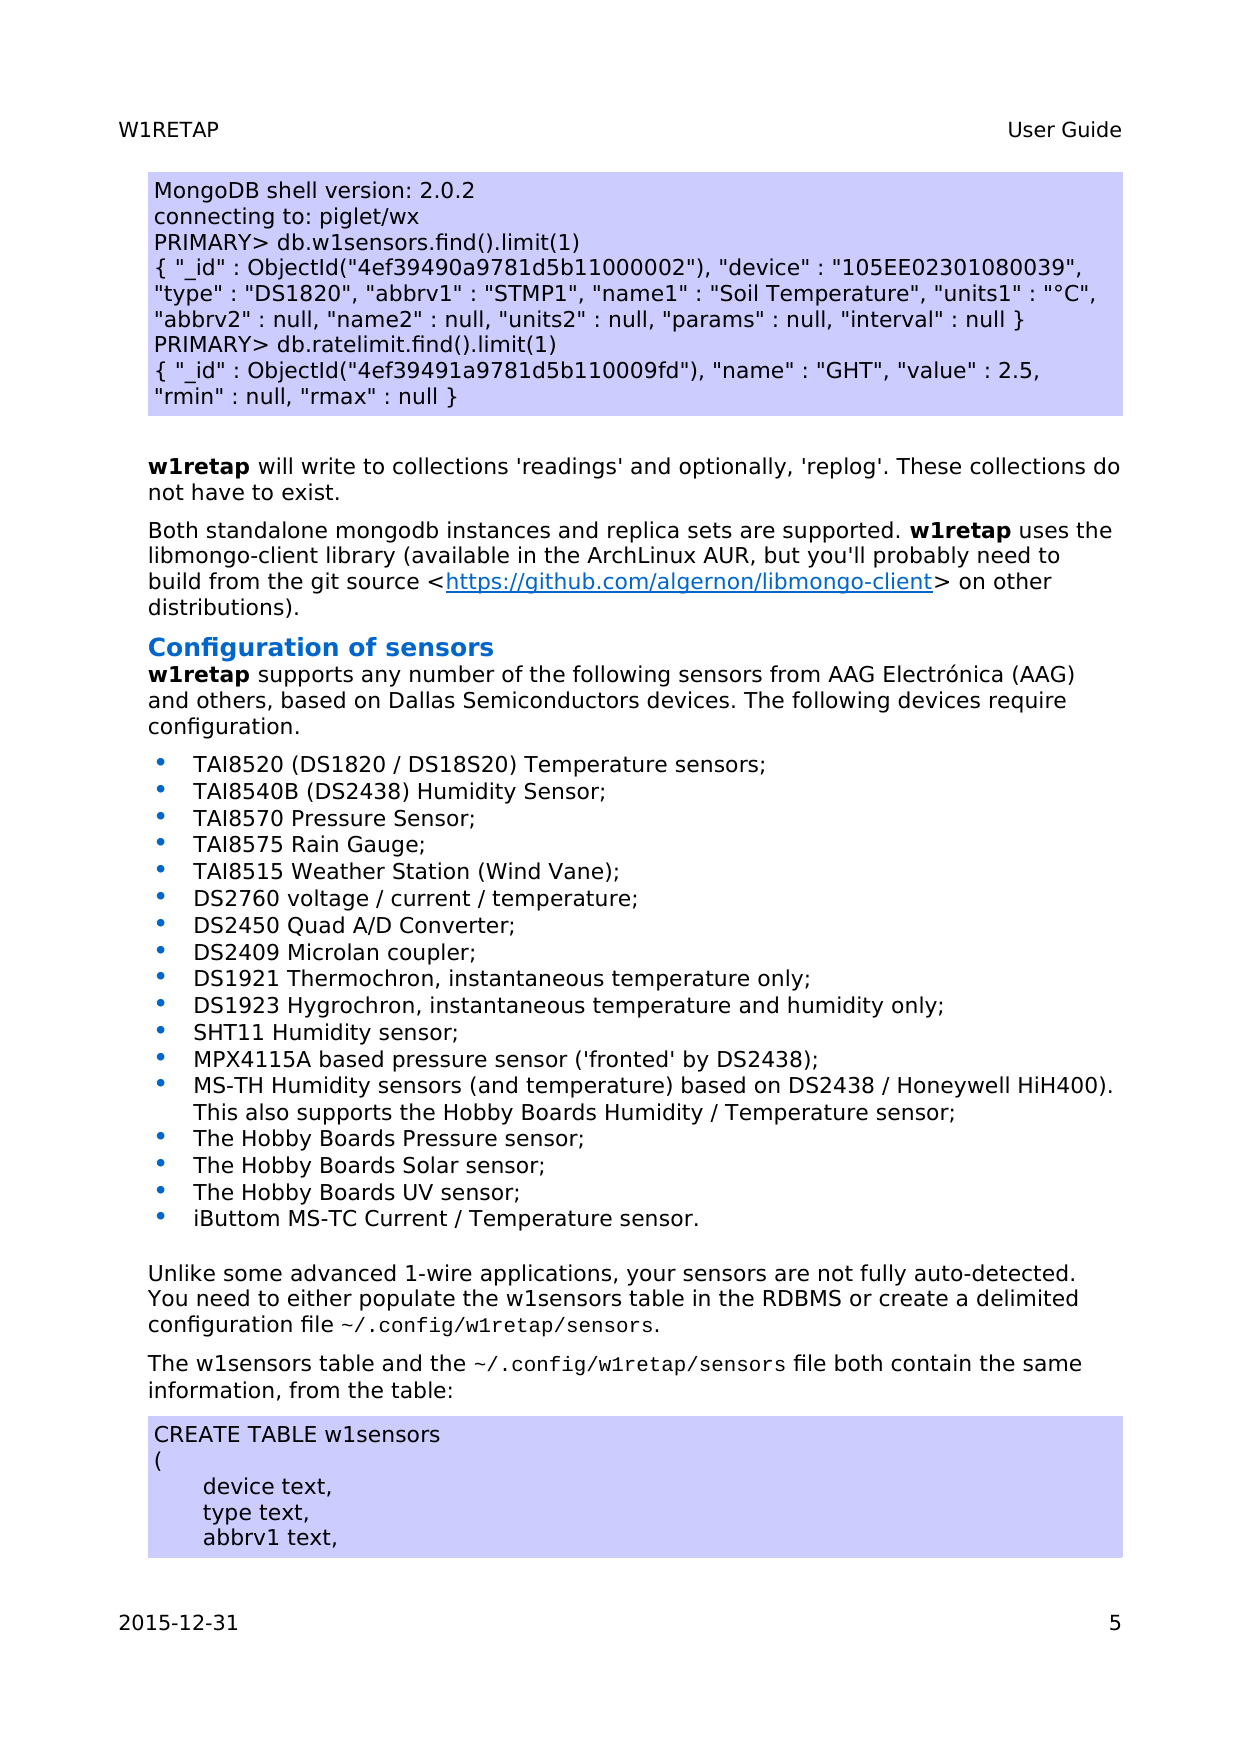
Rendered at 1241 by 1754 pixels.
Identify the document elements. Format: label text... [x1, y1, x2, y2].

subtitle Configuration of sensors [148, 633, 1122, 662]
list DS2409 Microlan coupler; [156, 939, 1122, 966]
list TAI8515 Weather Station (Wind Vane); [156, 859, 1122, 886]
list iButtom MS-TC Current / Temperature sensor. [156, 1206, 1122, 1233]
text connecting to: piglet/wx [149, 198, 1122, 223]
text The w1sensors table and the ~/.config/w1retap/sensors file both contain the same information, from the table: [148, 1351, 1122, 1404]
list The Hobby Boards Pressure sensor; [156, 1126, 1122, 1153]
text { "_id" : ObjectId("4ef39491a9781d5b110009fd"), "name" : "GHT", "value" : 2.5, "rmin" : null, "rmax" : null } [149, 352, 1122, 415]
text Both standalone mongodb instances and replica sets are supported. w1retap uses the libmongo-client library (available in the ArchLinux AUR, but you'll probably need to build from the git source <https://github.com/algernon/libmongo-client> on other distributions). [148, 518, 1122, 621]
list TAI8520 (DS1820 / DS18S20) Temperature sensors; [156, 752, 1122, 779]
list SHT11 Humidity sensor; [156, 1020, 1122, 1047]
list TAI8575 Rain Gauge; [156, 832, 1122, 859]
list MS-TH Humidity sensors (and temperature) based on DS2438 / Honeywell HiH400). This also supports the Hobby Boards Humidity / Temperature sensor; [156, 1073, 1122, 1126]
list DS2760 voltage / current / temperature; [156, 886, 1122, 913]
list TAI8540B (DS2438) Humidity Sensor; [156, 779, 1122, 806]
list MPX4115A based pressure sensor ('fronted' by DS2438); [156, 1047, 1122, 1073]
list TAI8570 Pressure Sensor; [156, 806, 1122, 832]
text PRIMARY> db.w1sensors.find().limit(1) [149, 223, 1122, 249]
text PRIMARY> db.ratelimit.find().limit(1) [149, 326, 1122, 352]
text w1retap supports any number of the following sensors from AAG Electrónica (AAG) and others, based on Dallas Semiconductors devices. The following devices require configuration. [148, 662, 1122, 739]
list The Hobby Boards UV sensor; [156, 1179, 1122, 1206]
list DS1921 Thermochron, instantaneous temperature only; [156, 966, 1122, 993]
list DS2450 Quad A/D Converter; [156, 913, 1122, 939]
text CREATE TABLE w1sensors ( device text, type text, abbrv1 text, [149, 1417, 1122, 1557]
text Unlike some advanced 1-wire applications, your sensors are not fully auto-detected. You need to either populate the w1sensors table in the RDBMS or create a delimited configuration file ~/.config/w1retap/sensors. [148, 1261, 1122, 1339]
text { "_id" : ObjectId("4ef39490a9781d5b11000002"), "device" : "105EE02301080039", "type" : "DS1820", "abbrv1" : "STMP1", "name1" : "Soil Temperature", "units1" : "°C", "abbrv2" : null, "name2" : null, "units2" : null, "params" : null, "interval" : null } [149, 249, 1122, 326]
text MongoDB shell version: 2.0.2 [149, 173, 1122, 198]
list DS1923 Hygrochron, instantaneous temperature and humidity only; [156, 993, 1122, 1020]
list The Hobby Boards Solar sensor; [156, 1153, 1122, 1179]
text w1retap will write to collections 'readings' and optionally, 'replog'. These collections do not have to exist. [148, 454, 1122, 505]
